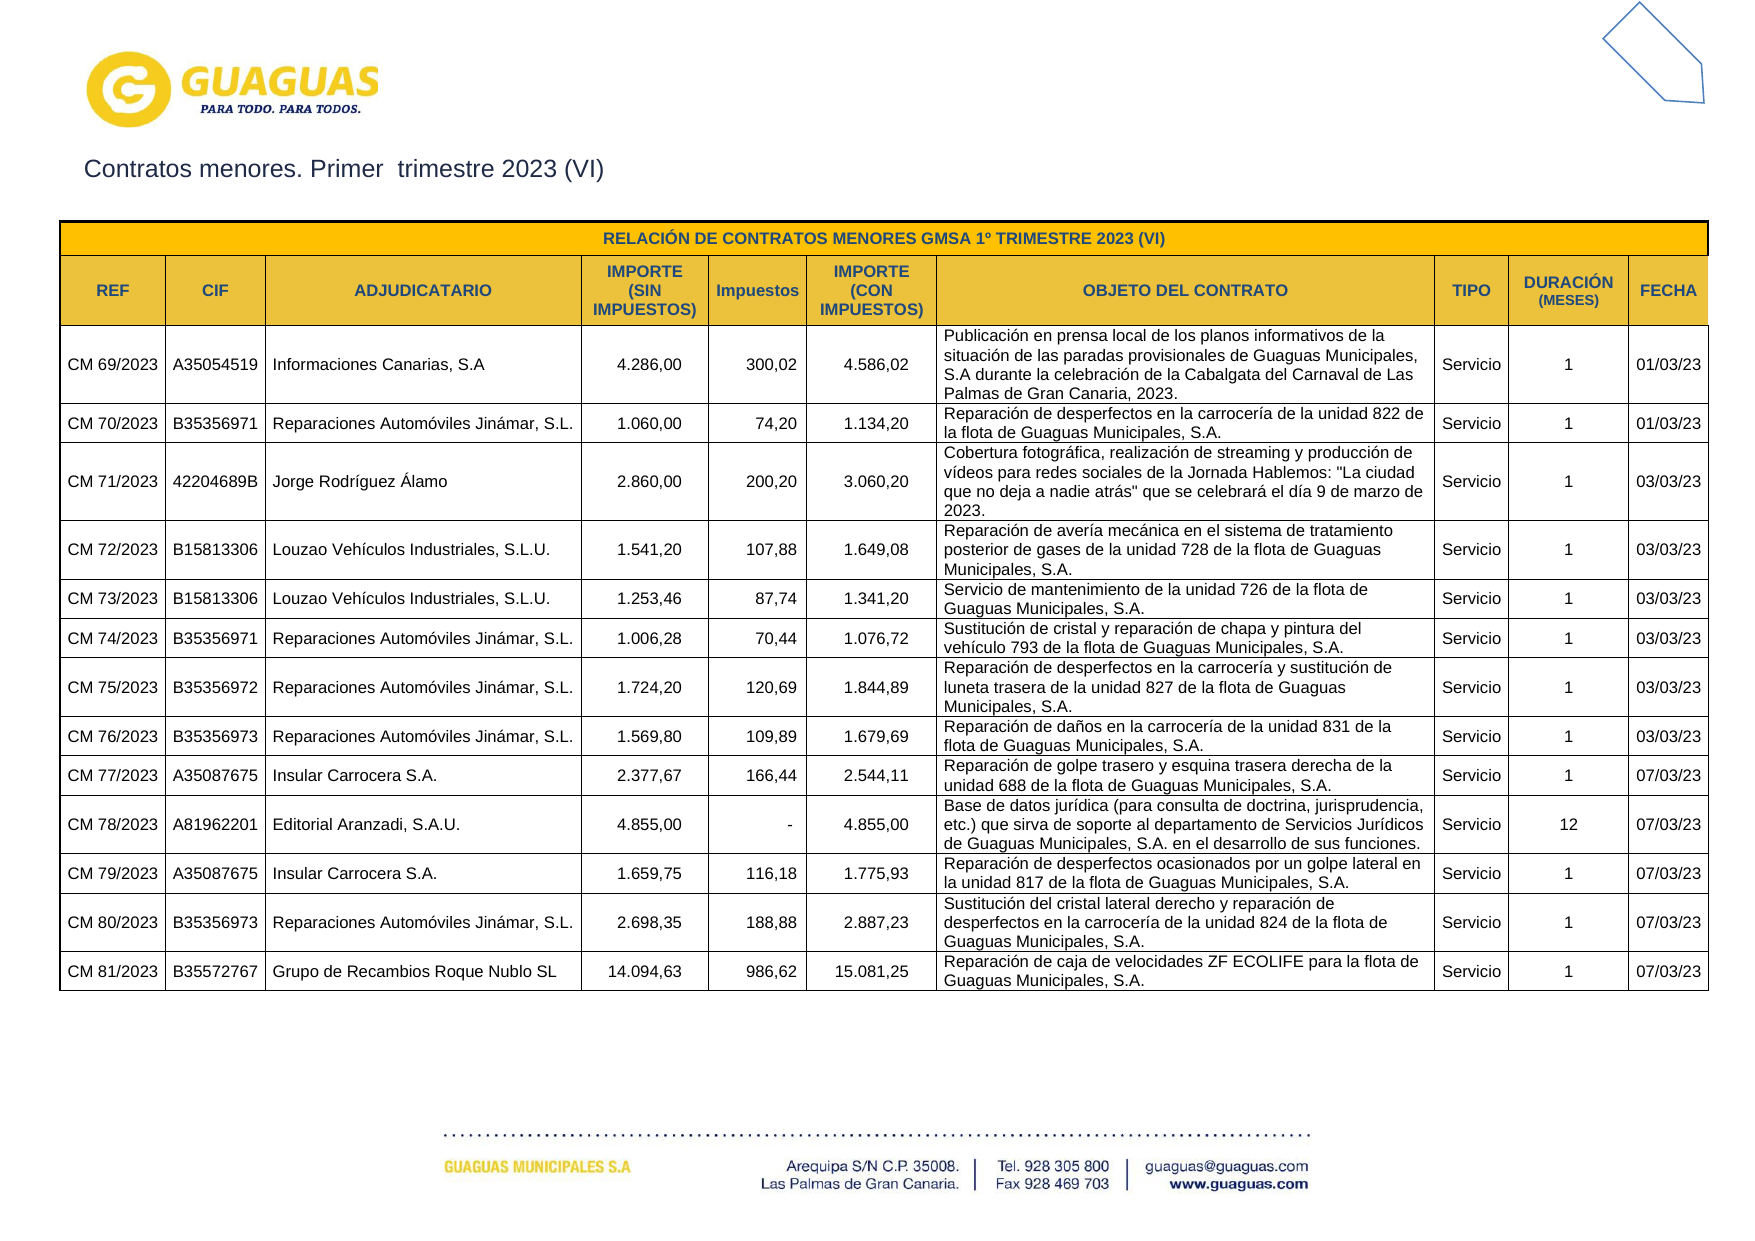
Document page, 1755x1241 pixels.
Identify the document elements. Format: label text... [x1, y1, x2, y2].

table_cell TIPO [1435, 256, 1508, 325]
table_cell Servicio [1435, 756, 1508, 794]
table_cell 03/03/23 [1629, 521, 1708, 578]
table_cell Servicio [1435, 952, 1508, 990]
table_cell 1 [1509, 717, 1628, 755]
table_cell Servicio [1435, 619, 1508, 657]
table_cell Servicio [1435, 894, 1508, 951]
table_cell CM 77/2023 [61, 756, 165, 794]
table_cell Servicio de mantenimiento de la unidad 726 de la flota de Guaguas Municipales, S.A. [937, 580, 1434, 618]
table_cell CM 78/2023 [61, 796, 165, 853]
table_cell CM 81/2023 [61, 952, 165, 990]
table_cell Sustitución del cristal lateral derecho y reparación de desperfectos en la carrocería de la unidad 824 de la flota de Guaguas Municipales, S.A. [937, 894, 1434, 951]
table_cell 1.006,28 [582, 619, 708, 657]
table_cell 4.286,00 [582, 326, 708, 403]
table_cell B35356972 [166, 658, 265, 716]
table_cell Editorial Aranzadi, S.A.U. [266, 796, 581, 853]
table_cell A35054519 [166, 326, 265, 403]
table_cell 03/03/23 [1629, 717, 1708, 755]
table_cell 1 [1509, 580, 1628, 618]
table_cell 70,44 [709, 619, 806, 657]
table_cell CM 71/2023 [61, 443, 165, 520]
table_cell 107,88 [709, 521, 806, 578]
table_cell Reparaciones Automóviles Jinámar, S.L. [266, 658, 581, 716]
table_cell 07/03/23 [1629, 796, 1708, 853]
table_cell 1 [1509, 521, 1628, 578]
table_cell B35356971 [166, 404, 265, 442]
table_cell IMPORTE (CON IMPUESTOS) [807, 256, 936, 325]
table_cell 01/03/23 [1629, 404, 1708, 442]
table_cell FECHA [1629, 256, 1708, 325]
table_cell A35087675 [166, 756, 265, 794]
table_cell 1 [1509, 756, 1628, 794]
table_cell 2.377,67 [582, 756, 708, 794]
table_cell 1.775,93 [807, 854, 936, 892]
table_cell Servicio [1435, 717, 1508, 755]
table_cell 1 [1509, 894, 1628, 951]
table_cell Cobertura fotográfica, realización de streaming y producción de vídeos para redes sociales de la Jornada Hablemos: "La ciudad que no deja a nadie atrás" que se celebrará el día 9 de marzo de 2023. [937, 443, 1434, 520]
table_cell Impuestos [709, 256, 806, 325]
table_cell Servicio [1435, 580, 1508, 618]
table_cell 07/03/23 [1629, 756, 1708, 794]
table_cell 1 [1509, 443, 1628, 520]
table_cell 1.076,72 [807, 619, 936, 657]
table_cell Louzao Vehículos Industriales, S.L.U. [266, 580, 581, 618]
table_cell 2.860,00 [582, 443, 708, 520]
table_cell Reparación de daños en la carrocería de la unidad 831 de la flota de Guaguas Municipales, S.A. [937, 717, 1434, 755]
table_cell 42204689B [166, 443, 265, 520]
table_cell Informaciones Canarias, S.A [266, 326, 581, 403]
table_cell Reparación de golpe trasero y esquina trasera derecha de la unidad 688 de la flota de Guaguas Municipales, S.A. [937, 756, 1434, 794]
table_cell REF [61, 256, 165, 325]
table_cell Servicio [1435, 854, 1508, 892]
table_cell 1.659,75 [582, 854, 708, 892]
table_cell 116,18 [709, 854, 806, 892]
table_cell 07/03/23 [1629, 894, 1708, 951]
table_cell 15.081,25 [807, 952, 936, 990]
table_cell B35356973 [166, 717, 265, 755]
table_cell 1.569,80 [582, 717, 708, 755]
table_header RELACIÓN DE CONTRATOS MENORES GMSA 1º TRIMESTRE 2023 (VI) [61, 223, 1707, 255]
table_cell Insular Carrocera S.A. [266, 756, 581, 794]
table_cell Reparaciones Automóviles Jinámar, S.L. [266, 717, 581, 755]
table_cell B15813306 [166, 580, 265, 618]
table_cell B35356971 [166, 619, 265, 657]
table_cell 1.541,20 [582, 521, 708, 578]
table_cell Reparaciones Automóviles Jinámar, S.L. [266, 404, 581, 442]
table_cell - [709, 796, 806, 853]
table_cell CM 72/2023 [61, 521, 165, 578]
table_cell Insular Carrocera S.A. [266, 854, 581, 892]
table_cell CM 70/2023 [61, 404, 165, 442]
table_cell CM 69/2023 [61, 326, 165, 403]
table_cell 300,02 [709, 326, 806, 403]
table_cell 1.724,20 [582, 658, 708, 716]
table_cell 1.134,20 [807, 404, 936, 442]
table_cell CIF [166, 256, 265, 325]
table_cell 109,89 [709, 717, 806, 755]
table_cell 03/03/23 [1629, 658, 1708, 716]
table_cell 1.649,08 [807, 521, 936, 578]
table_cell DURACIÓN (MESES) [1509, 256, 1628, 325]
table_cell 188,88 [709, 894, 806, 951]
table_cell ADJUDICATARIO [266, 256, 581, 325]
table_cell 12 [1509, 796, 1628, 853]
table_cell 4.855,00 [582, 796, 708, 853]
table_cell Reparaciones Automóviles Jinámar, S.L. [266, 894, 581, 951]
table_cell 03/03/23 [1629, 580, 1708, 618]
picture [86, 51, 378, 128]
table_cell Base de datos jurídica (para consulta de doctrina, jurisprudencia, etc.) que sirva de soporte al departamento de Servicios Jurídicos de Guaguas Municipales, S.A. en el desarrollo de sus funciones. [937, 796, 1434, 853]
table_cell 07/03/23 [1629, 952, 1708, 990]
table_cell Sustitución de cristal y reparación de chapa y pintura del vehículo 793 de la flota de Guaguas Municipales, S.A. [937, 619, 1434, 657]
table_cell 1 [1509, 619, 1628, 657]
table_cell Servicio [1435, 443, 1508, 520]
table_cell OBJETO DEL CONTRATO [937, 256, 1434, 325]
table_cell 1.341,20 [807, 580, 936, 618]
table_cell 166,44 [709, 756, 806, 794]
table_cell 1.060,00 [582, 404, 708, 442]
table_cell A81962201 [166, 796, 265, 853]
table_cell B15813306 [166, 521, 265, 578]
table_cell 3.060,20 [807, 443, 936, 520]
table_cell Reparación de desperfectos en la carrocería y sustitución de luneta trasera de la unidad 827 de la flota de Guaguas Municipales, S.A. [937, 658, 1434, 716]
table_cell Servicio [1435, 404, 1508, 442]
table_cell 2.698,35 [582, 894, 708, 951]
table_cell 1 [1509, 952, 1628, 990]
table_cell 1.844,89 [807, 658, 936, 716]
table_cell Reparación de caja de velocidades ZF ECOLIFE para la flota de Guaguas Municipales, S.A. [937, 952, 1434, 990]
table_cell Publicación en prensa local de los planos informativos de la situación de las paradas provisionales de Guaguas Municipales, S.A durante la celebración de la Cabalgata del Carnaval de Las Palmas de Gran Canaria, 2023. [937, 326, 1434, 403]
table_cell B35572767 [166, 952, 265, 990]
table_cell Servicio [1435, 658, 1508, 716]
table_cell 2.887,23 [807, 894, 936, 951]
table_cell Servicio [1435, 796, 1508, 853]
table_cell 200,20 [709, 443, 806, 520]
table_cell Reparación de desperfectos en la carrocería de la unidad 822 de la flota de Guaguas Municipales, S.A. [937, 404, 1434, 442]
table_cell 14.094,63 [582, 952, 708, 990]
table_cell 01/03/23 [1629, 326, 1708, 403]
table_cell 1 [1509, 658, 1628, 716]
table_cell 07/03/23 [1629, 854, 1708, 892]
table_cell Jorge Rodríguez Álamo [266, 443, 581, 520]
table_cell 2.544,11 [807, 756, 936, 794]
table_cell CM 79/2023 [61, 854, 165, 892]
table_cell 120,69 [709, 658, 806, 716]
table_cell 4.586,02 [807, 326, 936, 403]
picture [443, 1134, 1311, 1194]
table_cell Reparación de avería mecánica en el sistema de tratamiento posterior de gases de la unidad 728 de la flota de Guaguas Municipales, S.A. [937, 521, 1434, 578]
table_cell 986,62 [709, 952, 806, 990]
table_cell Reparaciones Automóviles Jinámar, S.L. [266, 619, 581, 657]
table_cell Servicio [1435, 326, 1508, 403]
table_cell 1.253,46 [582, 580, 708, 618]
table_cell CM 80/2023 [61, 894, 165, 951]
table_cell Louzao Vehículos Industriales, S.L.U. [266, 521, 581, 578]
table_cell 4.855,00 [807, 796, 936, 853]
table_cell A35087675 [166, 854, 265, 892]
table_cell 03/03/23 [1629, 443, 1708, 520]
table_cell 1.679,69 [807, 717, 936, 755]
table_cell Servicio [1435, 521, 1508, 578]
table_cell 1 [1509, 404, 1628, 442]
table_cell 1 [1509, 326, 1628, 403]
table_cell 03/03/23 [1629, 619, 1708, 657]
text Contratos menores. Primer trimestre 2023 (VI) [84, 154, 1694, 183]
table_cell IMPORTE (SIN IMPUESTOS) [582, 256, 708, 325]
table_cell CM 76/2023 [61, 717, 165, 755]
table_cell Reparación de desperfectos ocasionados por un golpe lateral en la unidad 817 de la flota de Guaguas Municipales, S.A. [937, 854, 1434, 892]
table_cell CM 75/2023 [61, 658, 165, 716]
table_cell Grupo de Recambios Roque Nublo SL [266, 952, 581, 990]
table_cell 1 [1509, 854, 1628, 892]
table_cell CM 74/2023 [61, 619, 165, 657]
table_cell B35356973 [166, 894, 265, 951]
table_cell CM 73/2023 [61, 580, 165, 618]
table_cell 74,20 [709, 404, 806, 442]
table_cell 87,74 [709, 580, 806, 618]
